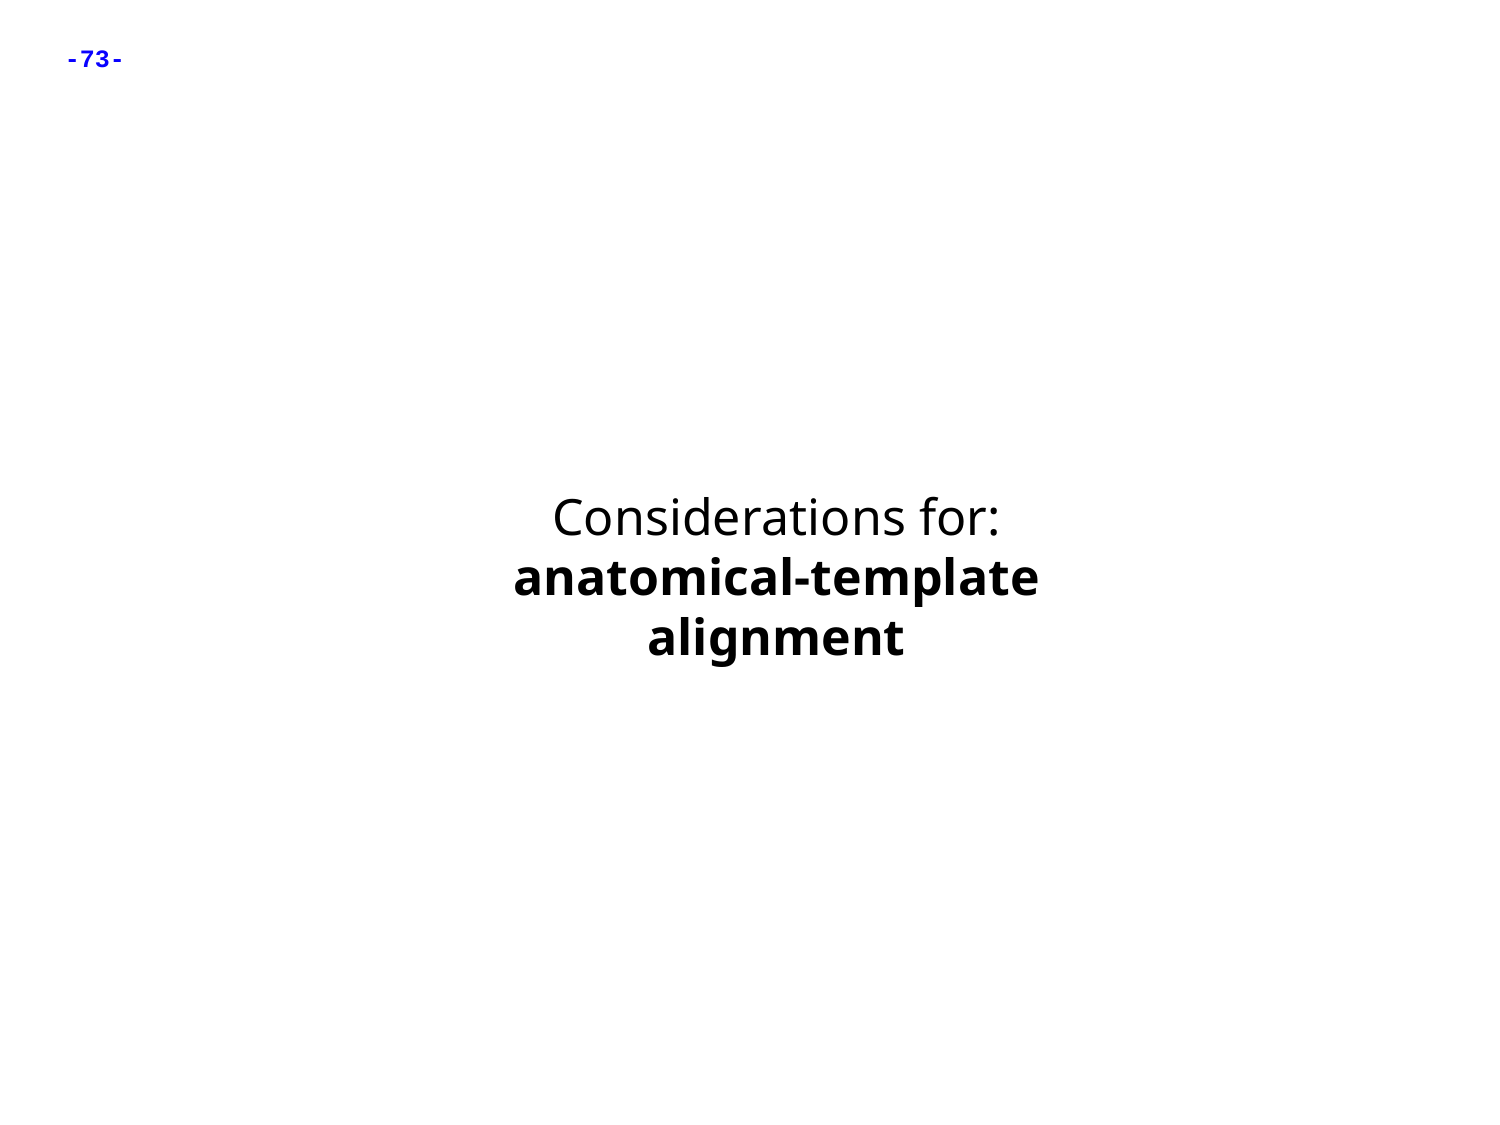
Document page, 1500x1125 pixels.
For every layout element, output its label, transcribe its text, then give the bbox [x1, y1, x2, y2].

text_box Considerations for: anatomical-template alignment [370, 478, 1184, 674]
